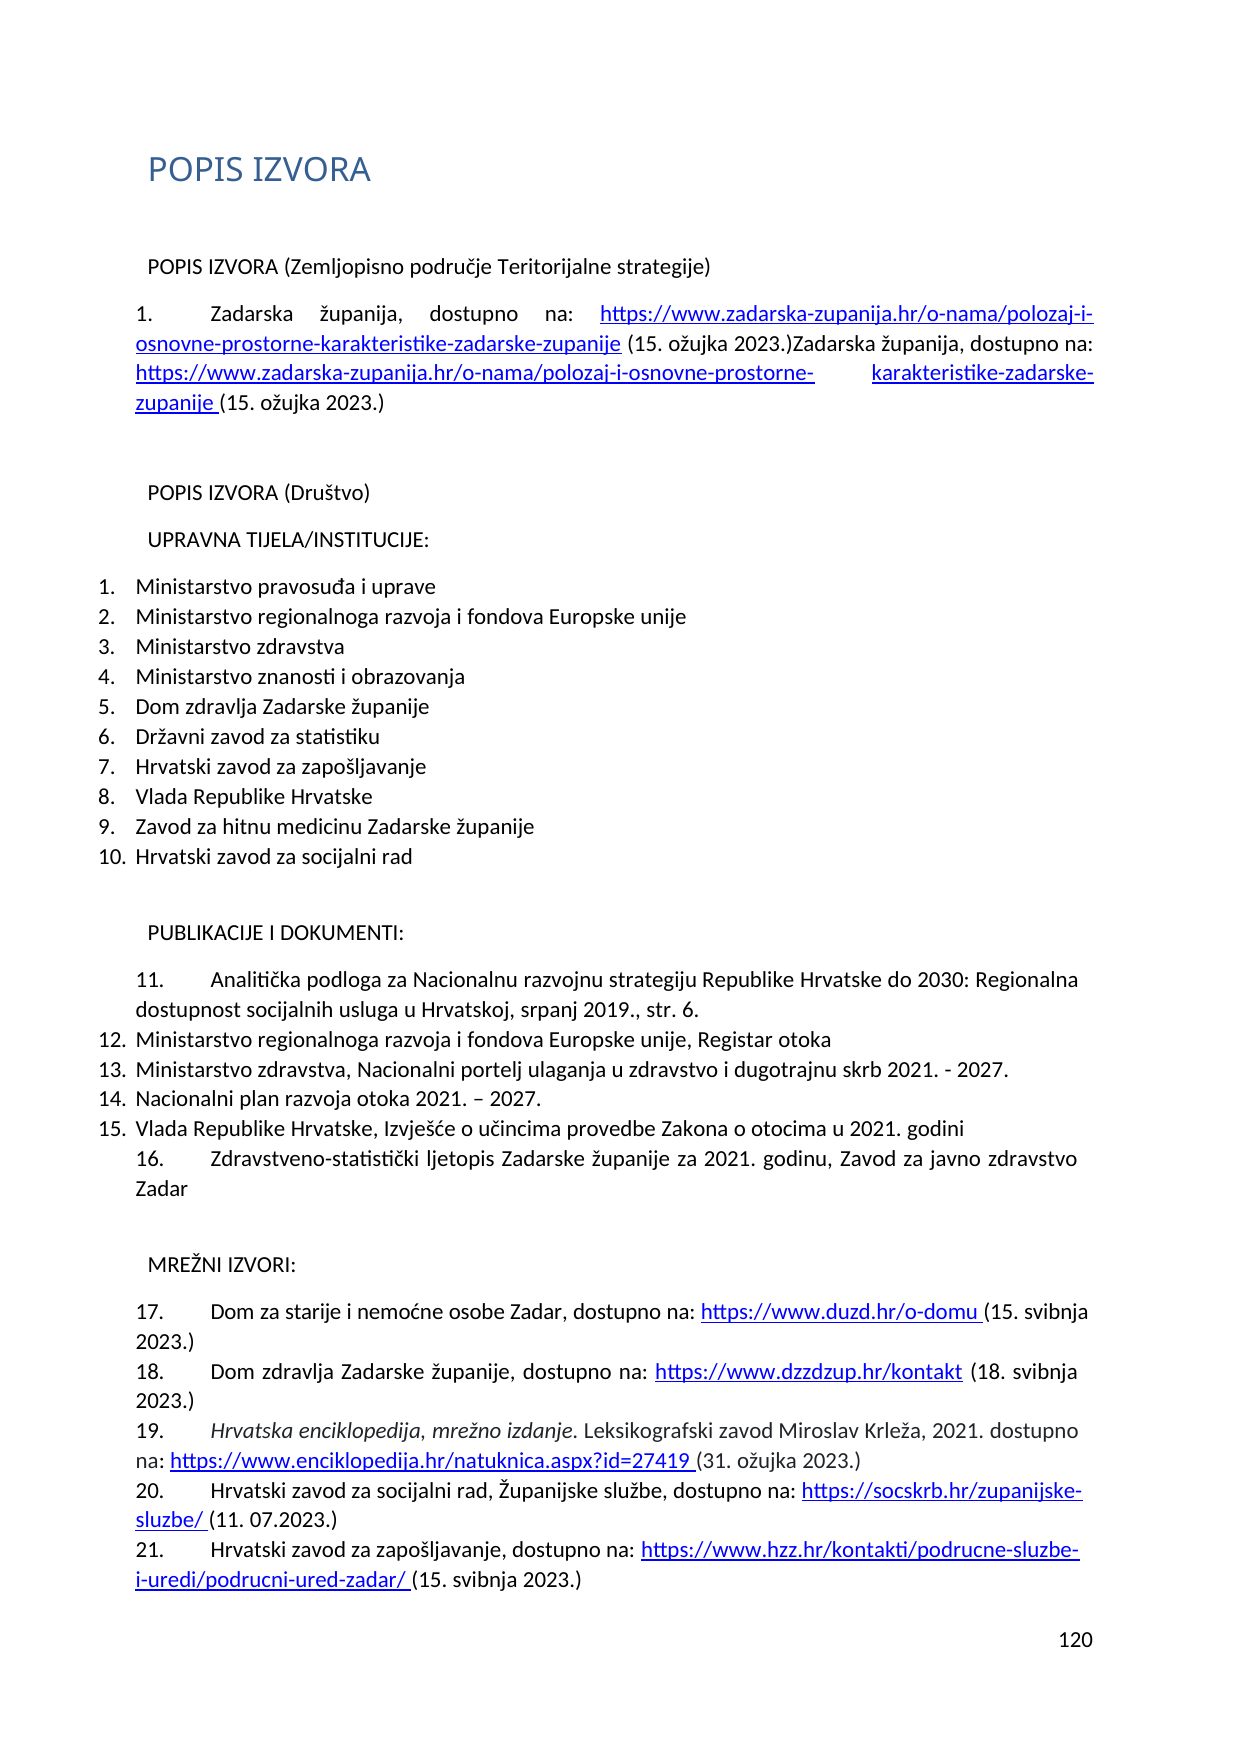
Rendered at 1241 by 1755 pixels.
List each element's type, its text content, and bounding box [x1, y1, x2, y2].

text MREŽNI IZVORI: [147, 1251, 1105, 1279]
text POPIS IZVORA (Društvo) [147, 478, 1105, 506]
list Ministarstvo zdravstva [98, 632, 1105, 660]
list Dom za starije i nemoćne osobe Zadar, dostupno na: https://www.duzd.hr/o-domu (15. svibnja 2023.) [135, 1297, 1093, 1355]
list Državni zavod za statistiku [98, 722, 1105, 750]
text PUBLIKACIJE I DOKUMENTI: [147, 918, 1105, 947]
list Vlada Republike Hrvatske [98, 782, 1105, 810]
list Zdravstveno-statistički ljetopis Zadarske županije za 2021. godinu, Zavod za javno zdravstvo Zadar [135, 1144, 1093, 1202]
list Vlada Republike Hrvatske, Izvješće o učincima provedbe Zakona o otocima u 2021. godini [98, 1114, 1105, 1143]
text UPRAVNA TIJELA/INSTITUCIJE: [147, 525, 1105, 553]
list Dom zdravlja Zadarske županije, dostupno na: https://www.dzzdzup.hr/kontakt (18. svibnja 2023.) [135, 1357, 1093, 1414]
list Ministarstvo znanosti i obrazovanja [98, 662, 1105, 690]
list Ministarstvo regionalnoga razvoja i fondova Europske unije [98, 602, 1105, 630]
list Ministarstvo pravosuđa i uprave [98, 572, 1105, 600]
list Zavod za hitnu medicinu Zadarske županije [98, 812, 1105, 840]
list Ministarstvo regionalnoga razvoja i fondova Europske unije, Registar otoka [98, 1025, 1105, 1053]
list Dom zdravlja Zadarske županije [98, 692, 1105, 720]
list Analitička podloga za Nacionalnu razvojnu strategiju Republike Hrvatske do 2030: Regionalna dostupnost socijalnih usluga u Hrvatskoj, srpanj 2019., str. 6. [135, 965, 1093, 1023]
list Zadarska županija, dostupno na: https://www.zadarska-zupanija.hr/o-nama/polozaj-i- osnovne-prostorne-karakteristike-zadarske-zupanije (15. ožujka 2023.)Zadarska županija, dostupno na: https://www.zadarska-zupanija.hr/o-nama/polozaj-i-osnovne-prostorne- karakteristike-zadarske-zupanije (15. ožujka 2023.) [135, 299, 1094, 416]
list Hrvatski zavod za zapošljavanje [98, 752, 1105, 780]
list Hrvatska enciklopedija, mrežno izdanje. Leksikografski zavod Miroslav Krleža, 2021. dostupno na: https://www.enciklopedija.hr/natuknica.aspx?id=27419 (31. ožujka 2023.) [135, 1416, 1093, 1474]
list Ministarstvo zdravstva, Nacionalni portelj ulaganja u zdravstvo i dugotrajnu skrb 2021. - 2027. [98, 1055, 1105, 1083]
list Nacionalni plan razvoja otoka 2021. – 2027. [98, 1084, 1105, 1112]
subtitle POPIS IZVORA [147, 146, 1105, 191]
text POPIS IZVORA (Zemljopisno područje Teritorijalne strategije) [147, 252, 1105, 280]
list Hrvatski zavod za socijalni rad [98, 842, 1105, 870]
list Hrvatski zavod za socijalni rad, Županijske službe, dostupno na: https://socskrb.hr/zupanijske- sluzbe/ (11. 07.2023.) [135, 1476, 1094, 1533]
list Hrvatski zavod za zapošljavanje, dostupno na: https://www.hzz.hr/kontakti/podrucne-sluzbe- i-uredi/podrucni-ured-zadar/ (15. svibnja 2023.) [135, 1535, 1094, 1593]
